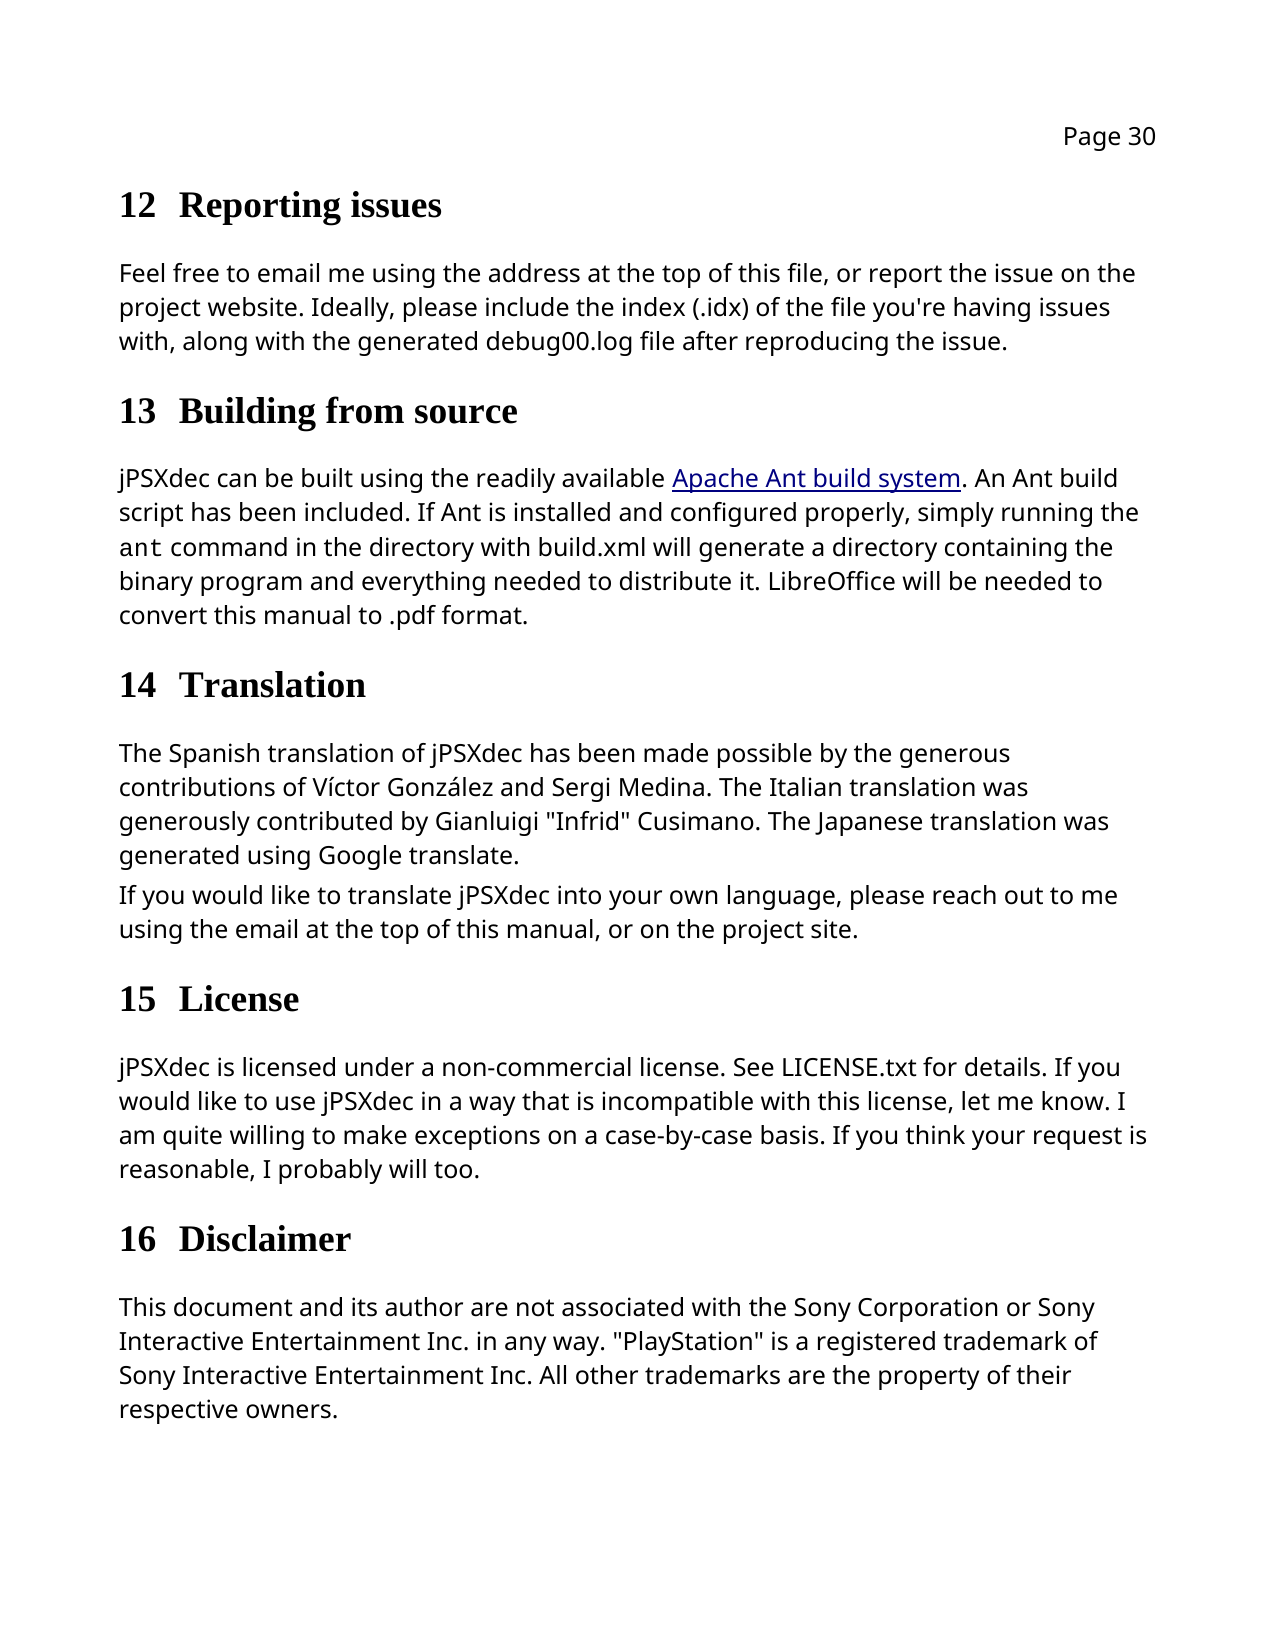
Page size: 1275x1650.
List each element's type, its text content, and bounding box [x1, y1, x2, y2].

subtitle License [118, 977, 1156, 1020]
text The Spanish translation of jPSXdec has been made possible by the generous contributions of Víctor González and Sergi Medina. The Italian translation was generously contributed by Gianluigi "Infrid" Cusimano. The Japanese translation was generated using Google translate. [118, 735, 1156, 871]
text Feel free to email me using the address at the top of this file, or report the issue on the project website. Ideally, please include the index (.idx) of the file you're having issues with, along with the generated debug00.log file after reproducing the issue. [118, 255, 1156, 357]
subtitle Reporting issues [118, 183, 1156, 226]
text This document and its author are not associated with the Sony Corporation or Sony Interactive Entertainment Inc. in any way. "PlayStation" is a registered trademark of Sony Interactive Entertainment Inc. All other trademarks are the property of their respective owners. [118, 1289, 1156, 1425]
subtitle Disclaimer [118, 1217, 1156, 1260]
text jPSXdec can be built using the readily available Apache Ant build system. An Ant build script has been included. If Ant is installed and configured properly, simply running the ant command in the directory with build.xml will generate a directory containing the binary program and everything needed to distribute it. LibreOffice will be needed to convert this manual to .pdf format. [118, 461, 1156, 632]
subtitle Translation [118, 663, 1156, 706]
text jPSXdec is licensed under a non-commercial license. See LICENSE.txt for details. If you would like to use jPSXdec in a way that is incompatible with this license, let me know. I am quite willing to make exceptions on a case-by-case basis. If you think your request is reasonable, I probably will too. [118, 1049, 1156, 1186]
subtitle Building from source [118, 388, 1156, 432]
text If you would like to translate jPSXdec into your own language, please reach out to me using the email at the top of this manual, or on the project site. [118, 877, 1156, 946]
